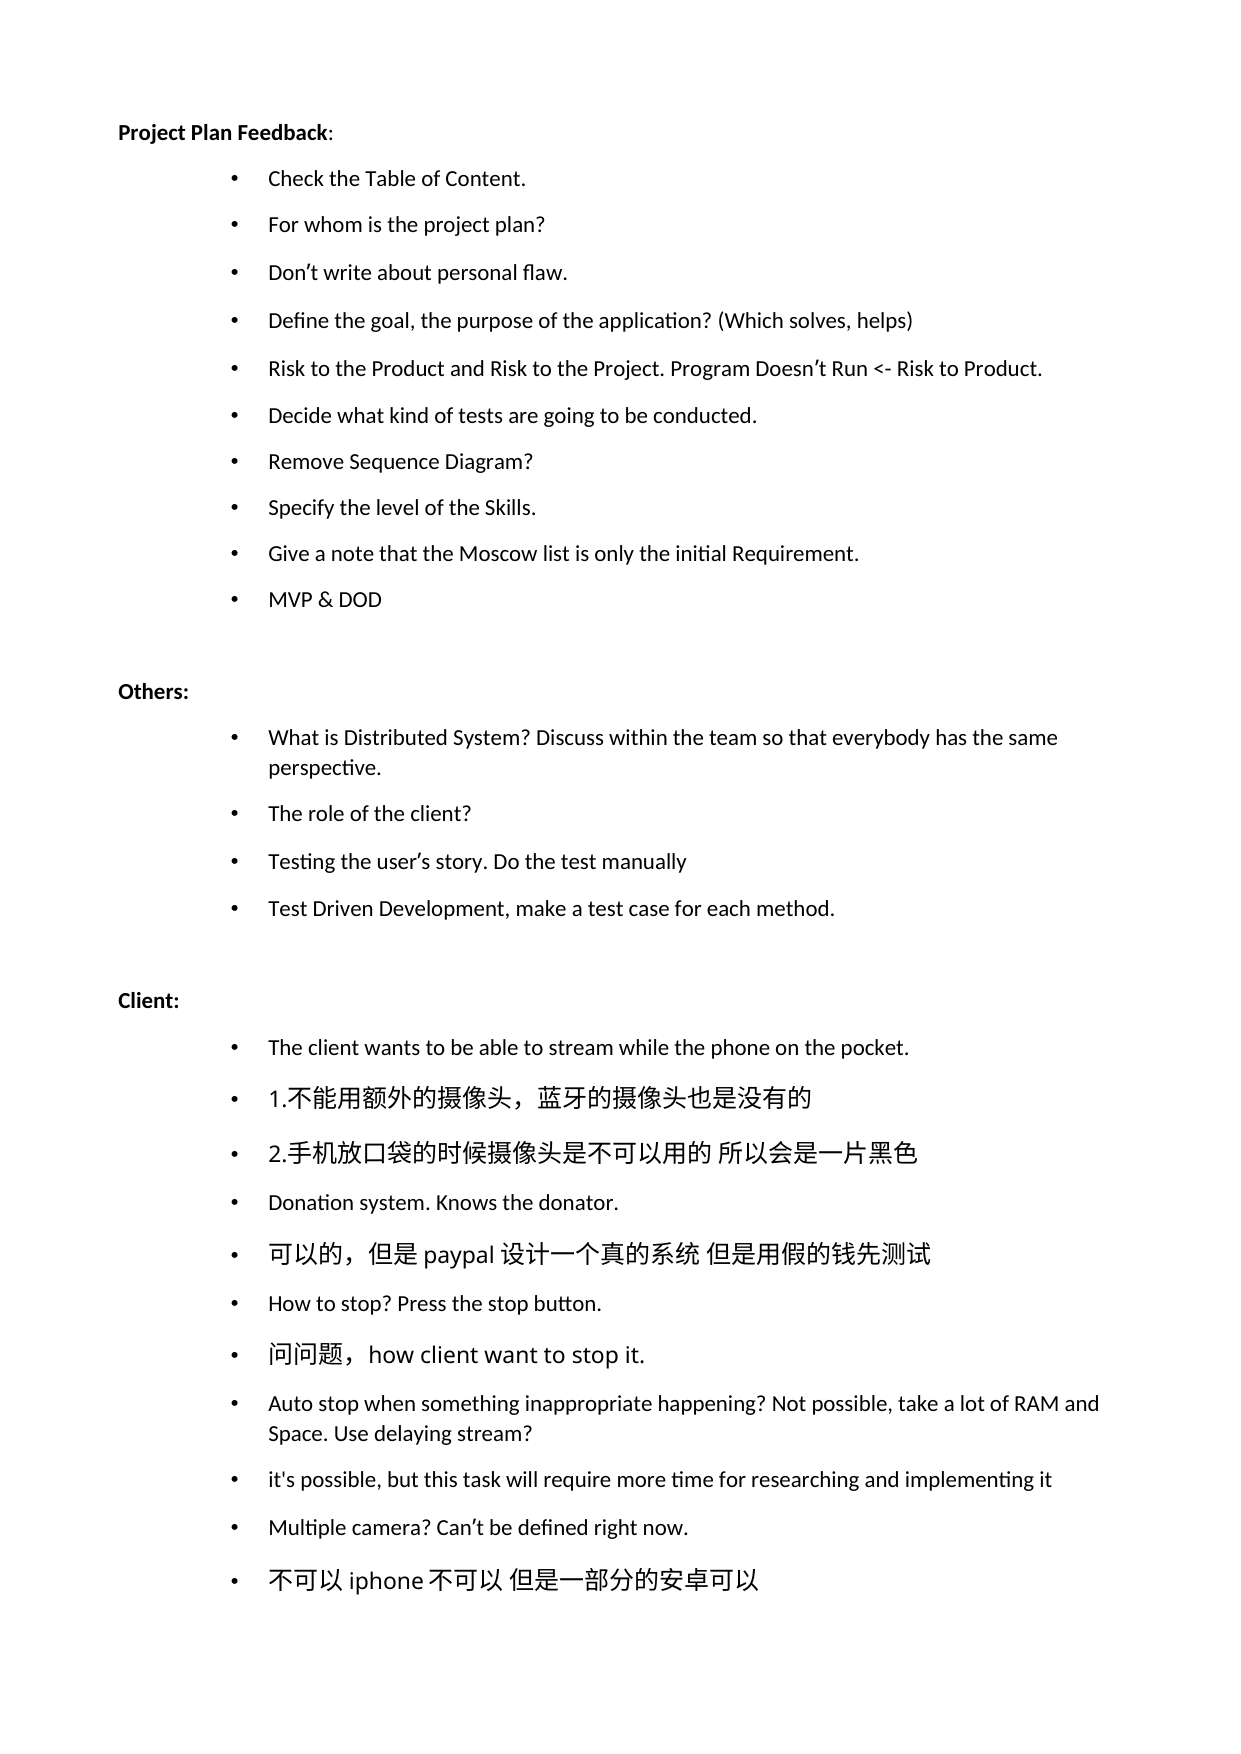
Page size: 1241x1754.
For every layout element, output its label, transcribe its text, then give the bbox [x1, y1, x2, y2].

list 不可以 iphone不可以 但是一部分的安卓可以 [231, 1560, 1122, 1597]
list Check the Table of Content. [231, 164, 1122, 192]
list The role of the client? [231, 799, 1122, 827]
list Donation system. Knows the donator. [231, 1188, 1122, 1216]
list Auto stop when something inappropriate happening? Not possible, take a lot of RAM and Space. Use delaying stream? [231, 1389, 1122, 1447]
list Decide what kind of tests are going to be conducted. [231, 401, 1122, 429]
text Project Plan Feedback: [118, 118, 1122, 146]
list Risk to the Product and Risk to the Project. Program Doesn’t Run <- Risk to Product. [231, 352, 1122, 383]
list Specify the level of the Skills. [231, 493, 1122, 521]
list it's possible, but this task will require more time for researching and implementing it [231, 1465, 1122, 1493]
list Multiple camera? Can’t be defined right now. [231, 1511, 1122, 1542]
list Define the goal, the purpose of the application? (Which solves, helps) [231, 306, 1122, 334]
list 可以的，但是paypal 设计一个真的系统 但是用假的钱先测试 [231, 1234, 1122, 1270]
text Others: [118, 677, 1122, 706]
list For whom is the project plan? [231, 210, 1122, 238]
list How to stop? Press the stop button. [231, 1289, 1122, 1317]
list 2.手机放口袋的时候摄像头是不可以用的 所以会是一片黑色 [231, 1133, 1122, 1169]
list Give a note that the Moscow list is only the initial Requirement. [231, 539, 1122, 567]
list What is Distributed System? Discuss within the team so that everybody has the same perspective. [231, 723, 1122, 781]
list Don’t write about personal flaw. [231, 256, 1122, 287]
list Remove Sequence Diagram? [231, 447, 1122, 475]
list MVP & DOD [231, 585, 1122, 613]
list 1.不能用额外的摄像头，蓝牙的摄像头也是没有的 [231, 1079, 1122, 1115]
list Test Driven Development, make a test case for each method. [231, 894, 1122, 922]
list The client wants to be able to stream while the phone on the pocket. [231, 1033, 1122, 1061]
list 问问题，how client want to stop it. [231, 1335, 1122, 1371]
list Testing the user’s story. Do the test manually [231, 845, 1122, 876]
text Client: [118, 987, 1122, 1014]
